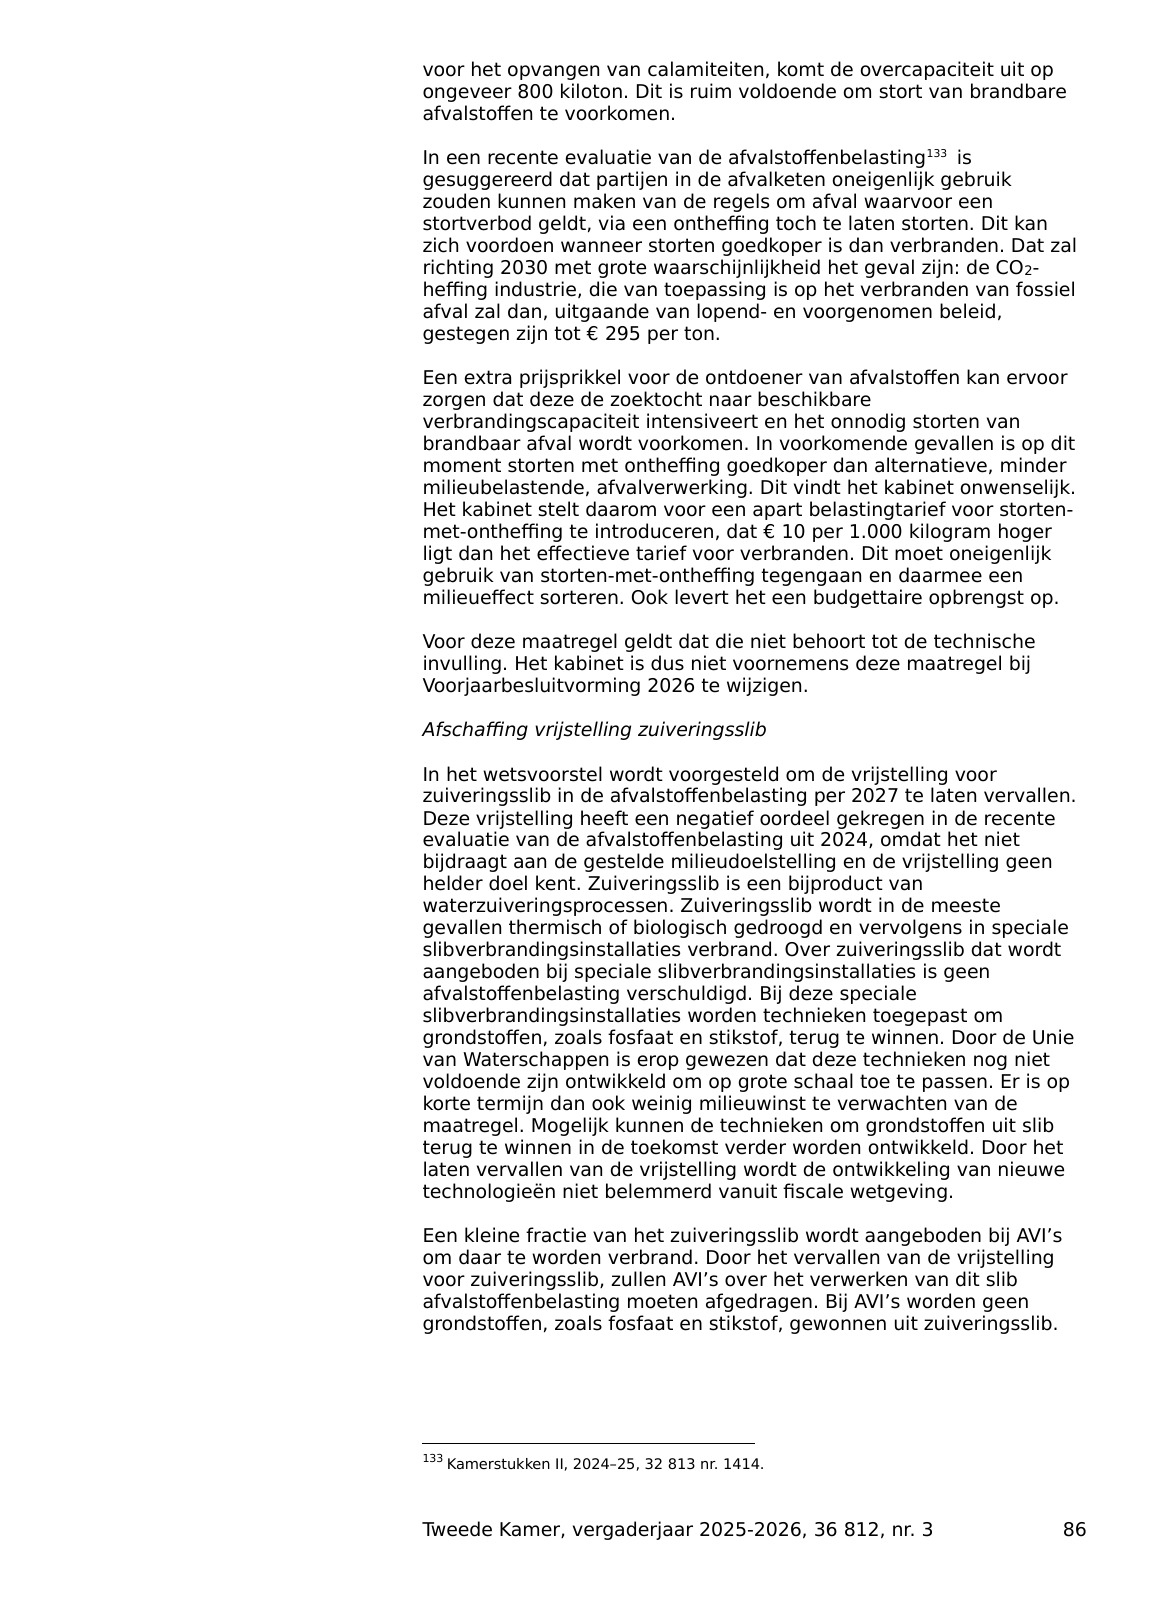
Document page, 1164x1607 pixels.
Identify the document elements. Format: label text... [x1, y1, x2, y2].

text Een extra prijsprikkel voor de ontdoener van afvalstoffen kan ervoor zorgen dat deze de zoektocht naar beschikbare verbrandingscapaciteit intensiveert en het onnodig storten van brandbaar afval wordt voorkomen. In voorkomende gevallen is op dit moment storten met ontheffing goedkoper dan alternatieve, minder milieubelastende, afvalverwerking. Dit vindt het kabinet onwenselijk. [422, 367, 1087, 499]
text Voor deze maatregel geldt dat die niet behoort tot de technische invulling. Het kabinet is dus niet voornemens deze maatregel bij Voorjaarbesluitvorming 2026 te wijzigen. [422, 631, 1087, 697]
text In het wetsvoorstel wordt voorgesteld om de vrijstelling voor zuiveringsslib in de afvalstoffenbelasting per 2027 te laten vervallen. Deze vrijstelling heeft een negatief oordeel gekregen in de recente evaluatie van de afvalstoffenbelasting uit 2024, omdat het niet bijdraagt aan de gestelde milieudoelstelling en de vrijstelling geen helder doel kent. Zuiveringsslib is een bijproduct van waterzuiveringsprocessen. Zuiveringsslib wordt in de meeste gevallen thermisch of biologisch gedroogd en vervolgens in speciale slibverbrandingsinstallaties verbrand. Over zuiveringsslib dat wordt aangeboden bij speciale slibverbrandingsinstallaties is geen afvalstoffenbelasting verschuldigd. Bij deze speciale slibverbrandingsinstallaties worden technieken toegepast om grondstoffen, zoals fosfaat en stikstof, terug te winnen. Door de Unie van Waterschappen is erop gewezen dat deze technieken nog niet voldoende zijn ontwikkeld om op grote schaal toe te passen. Er is op korte termijn dan ook weinig milieuwinst te verwachten van de maatregel. Mogelijk kunnen de technieken om grondstoffen uit slib terug te winnen in de toekomst verder worden ontwikkeld. Door het laten vervallen van de vrijstelling wordt de ontwikkeling van nieuwe technologieën niet belemmerd vanuit fiscale wetgeving. [422, 763, 1087, 1203]
text voor het opvangen van calamiteiten, komt de overcapaciteit uit op ongeveer 800 kiloton. Dit is ruim voldoende om stort van brandbare afvalstoffen te voorkomen. [422, 59, 1087, 125]
text Een kleine fractie van het zuiveringsslib wordt aangeboden bij AVI’s om daar te worden verbrand. Door het vervallen van de vrijstelling voor zuiveringsslib, zullen AVI’s over het verwerken van dit slib afvalstoffenbelasting moeten afgedragen. Bij AVI’s worden geen grondstoffen, zoals fosfaat en stikstof, gewonnen uit zuiveringsslib. [422, 1225, 1087, 1335]
text Kamerstukken II, 2024–25, 32 813 nr. 1414. [422, 1452, 1087, 1474]
subtitle Afschaffing vrijstelling zuiveringsslib [422, 719, 1087, 741]
text In een recente evaluatie van de afvalstoffenbelasting is gesuggereerd dat partijen in de afvalketen oneigenlijk gebruik zouden kunnen maken van de regels om afval waarvoor een stortverbod geldt, via een ontheffing toch te laten storten. Dit kan zich voordoen wanneer storten goedkoper is dan verbranden. Dat zal richting 2030 met grote waarschijnlijkheid het geval zijn: de CO2-heffing industrie, die van toepassing is op het verbranden van fossiel afval zal dan, uitgaande van lopend- en voorgenomen beleid, gestegen zijn tot € 295 per ton. [422, 147, 1087, 345]
text Het kabinet stelt daarom voor een apart belastingtarief voor storten-met-ontheffing te introduceren, dat € 10 per 1.000 kilogram hoger ligt dan het effectieve tarief voor verbranden. Dit moet oneigenlijk gebruik van storten-met-ontheffing tegengaan en daarmee een milieueffect sorteren. Ook levert het een budgettaire opbrengst op. [422, 499, 1087, 609]
